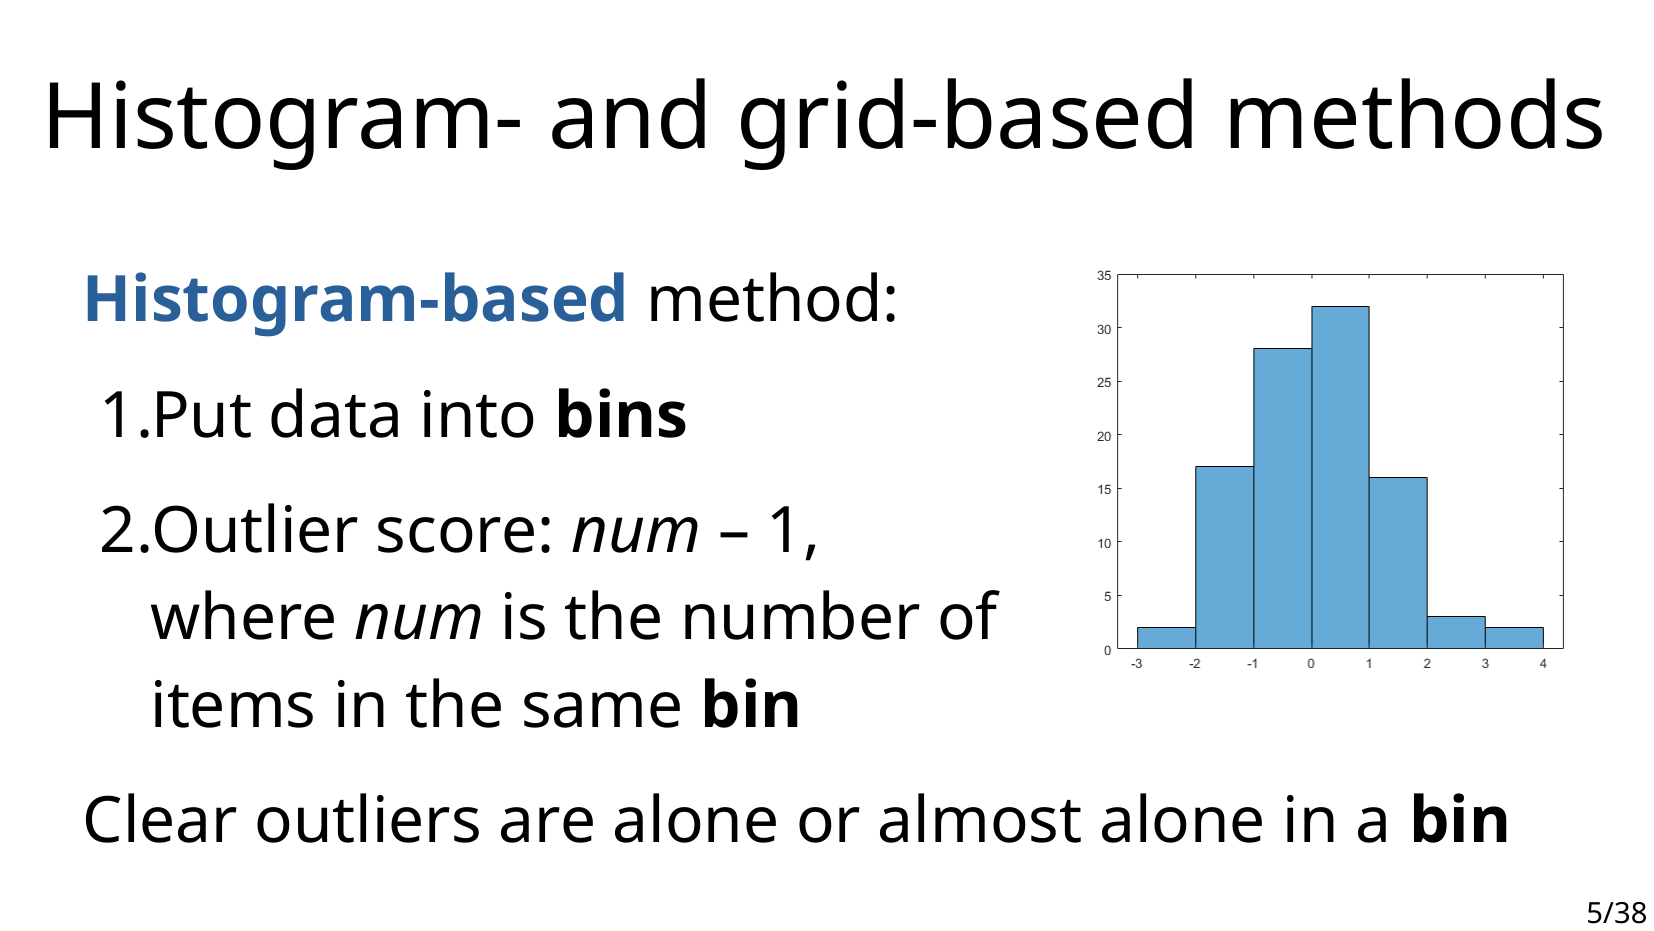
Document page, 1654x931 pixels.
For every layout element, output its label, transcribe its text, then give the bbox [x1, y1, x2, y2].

title Histogram- and grid-based methods [4, 1, 1646, 226]
picture [1042, 240, 1619, 699]
list Histogram-based method: Put data into bins Outlier score: num – 1, where num is the number of items in the same bin Clear outliers are alone or almost alone in a bin [82, 253, 1560, 868]
